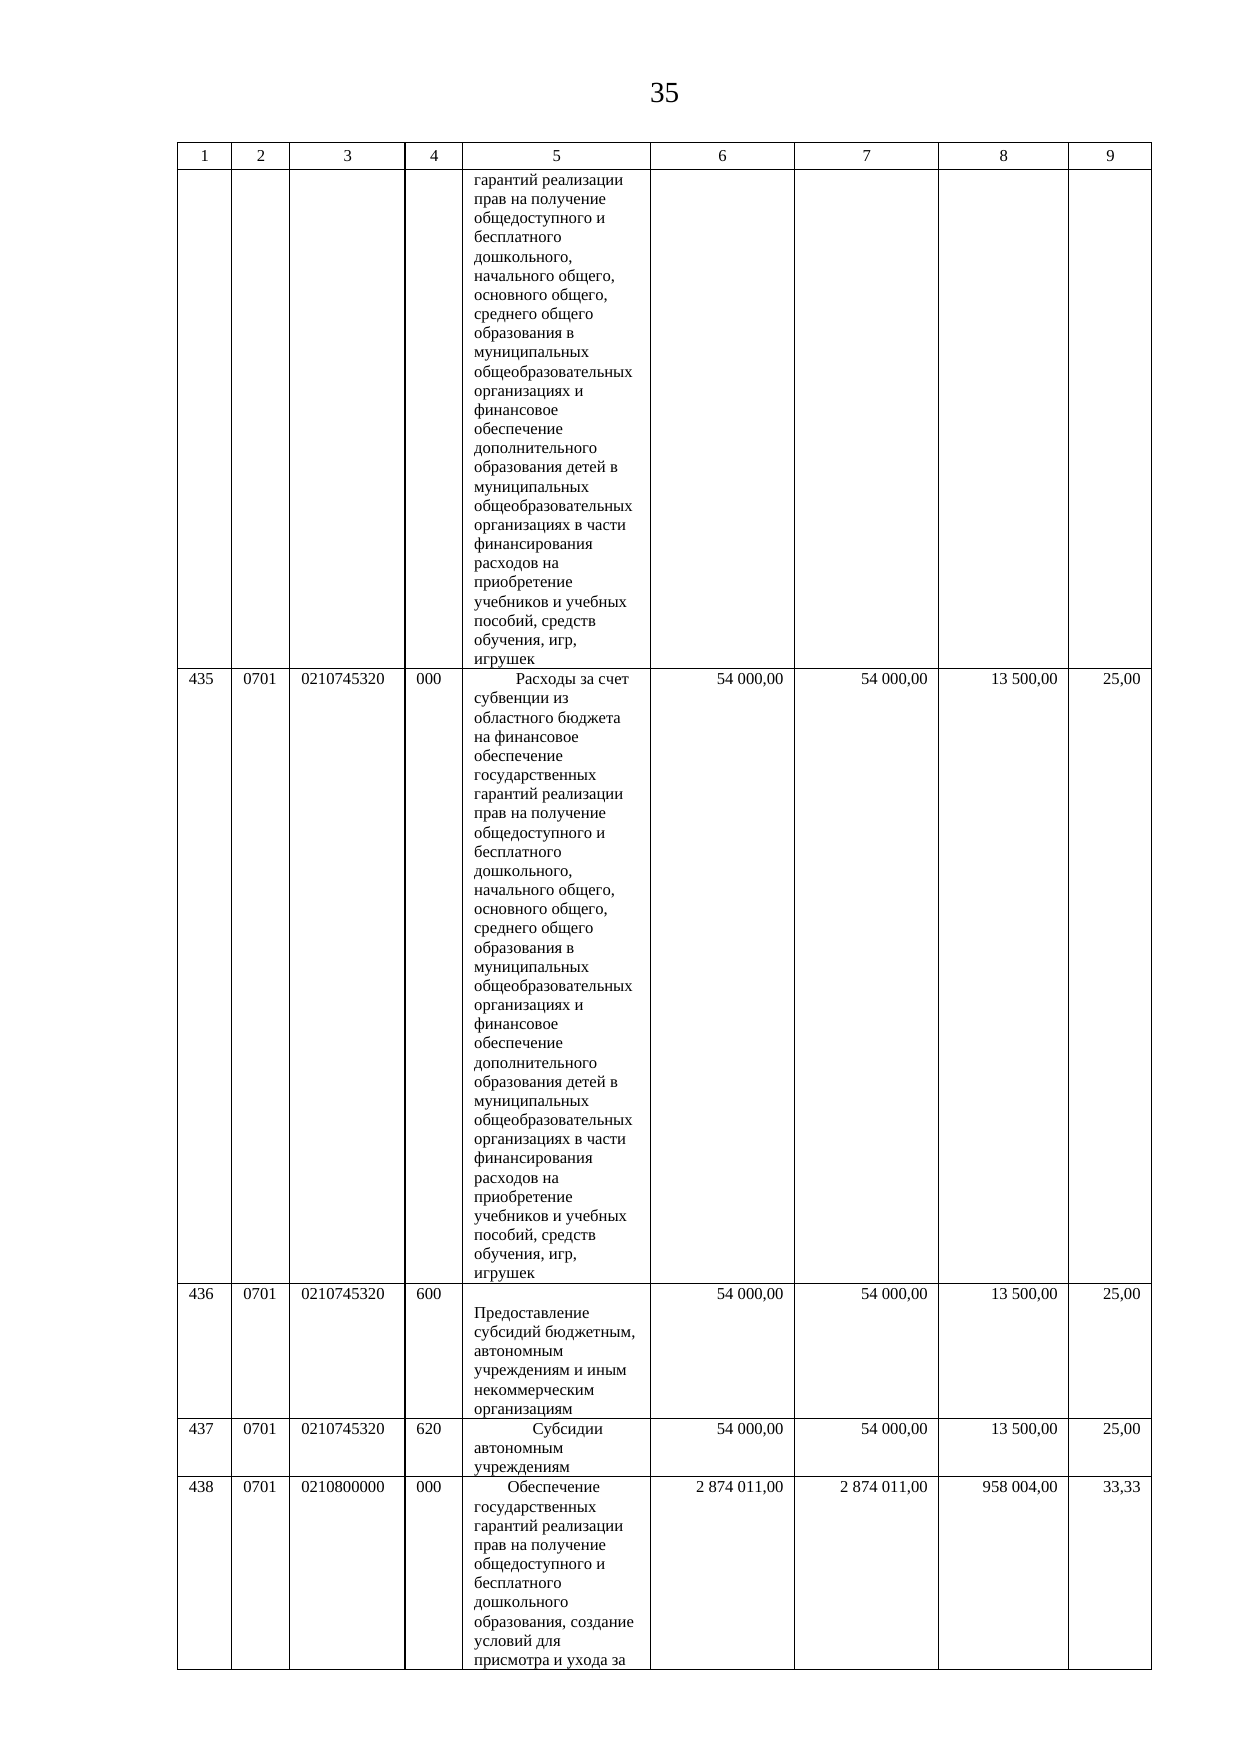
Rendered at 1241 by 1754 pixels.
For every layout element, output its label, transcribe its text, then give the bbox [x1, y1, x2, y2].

table_cell 0701 [232, 1477, 289, 1669]
table_cell 958 004,00 [939, 1477, 1068, 1669]
table_header 7 [795, 143, 938, 169]
table_cell 0210800000 [290, 1477, 404, 1669]
table_cell [651, 170, 794, 668]
table_cell 0210745320 [290, 669, 404, 1282]
table_cell 620 [406, 1419, 462, 1476]
table_cell 437 [178, 1419, 231, 1476]
table_header 9 [1069, 143, 1151, 169]
table_header 8 [939, 143, 1068, 169]
table_cell 33,33 [1069, 1477, 1151, 1669]
table_cell 600 [406, 1284, 462, 1418]
table_cell 0210745320 [290, 1284, 404, 1418]
table_cell 54 000,00 [651, 1284, 794, 1418]
table_cell 000 [406, 669, 462, 1282]
table_cell 25,00 [1069, 1419, 1151, 1476]
table_cell 54 000,00 [795, 1419, 938, 1476]
table_cell Субсидии автономным учреждениям [463, 1419, 650, 1476]
table_header 3 [290, 143, 404, 169]
table_cell 0701 [232, 1284, 289, 1418]
table_header 6 [651, 143, 794, 169]
table_cell 0210745320 [290, 1419, 404, 1476]
table_cell 54 000,00 [795, 1284, 938, 1418]
table_cell 2 874 011,00 [795, 1477, 938, 1669]
table_cell 436 [178, 1284, 231, 1418]
table_cell 2 874 011,00 [651, 1477, 794, 1669]
table_cell Обеспечение государственных гарантий реализации прав на получение общедоступного и бесплатного дошкольного образования, создание условий для присмотра и ухода за [463, 1477, 650, 1669]
table_cell 13 500,00 [939, 669, 1068, 1282]
table_cell [178, 170, 231, 668]
table_cell [1069, 170, 1151, 668]
table_cell 0701 [232, 669, 289, 1282]
table_cell 0701 [232, 1419, 289, 1476]
table_cell Предоставление субсидий бюджетным, автономным учреждениям и иным некоммерческим организациям [463, 1284, 650, 1418]
table_cell 435 [178, 669, 231, 1282]
table_cell 54 000,00 [651, 1419, 794, 1476]
table_header 1 [178, 143, 231, 169]
table_cell [795, 170, 938, 668]
table_cell 54 000,00 [651, 669, 794, 1282]
table_cell гарантий реализации прав на получение общедоступного и бесплатного дошкольного, начального общего, основного общего, среднего общего образования в муниципальных общеобразовательных организациях и финансовое обеспечение дополнительного образования детей в муниципальных общеобразовательных организациях в части финансирования расходов на приобретение учебников и учебных пособий, средств обучения, игр, игрушек [463, 170, 650, 668]
table_cell [406, 170, 462, 668]
table_cell 438 [178, 1477, 231, 1669]
table_header 5 [463, 143, 650, 169]
table_cell 25,00 [1069, 1284, 1151, 1418]
table_cell [232, 170, 289, 668]
table_cell 13 500,00 [939, 1284, 1068, 1418]
table_cell 54 000,00 [795, 669, 938, 1282]
table_cell 000 [406, 1477, 462, 1669]
table_cell [939, 170, 1068, 668]
table_cell [290, 170, 404, 668]
table_header 2 [232, 143, 289, 169]
table_cell Расходы за счет субвенции из областного бюджета на финансовое обеспечение государственных гарантий реализации прав на получение общедоступного и бесплатного дошкольного, начального общего, основного общего, среднего общего образования в муниципальных общеобразовательных организациях и финансовое обеспечение дополнительного образования детей в муниципальных общеобразовательных организациях в части финансирования расходов на приобретение учебников и учебных пособий, средств обучения, игр, игрушек [463, 669, 650, 1282]
table_header 4 [406, 143, 462, 169]
table_cell 25,00 [1069, 669, 1151, 1282]
table_cell 13 500,00 [939, 1419, 1068, 1476]
